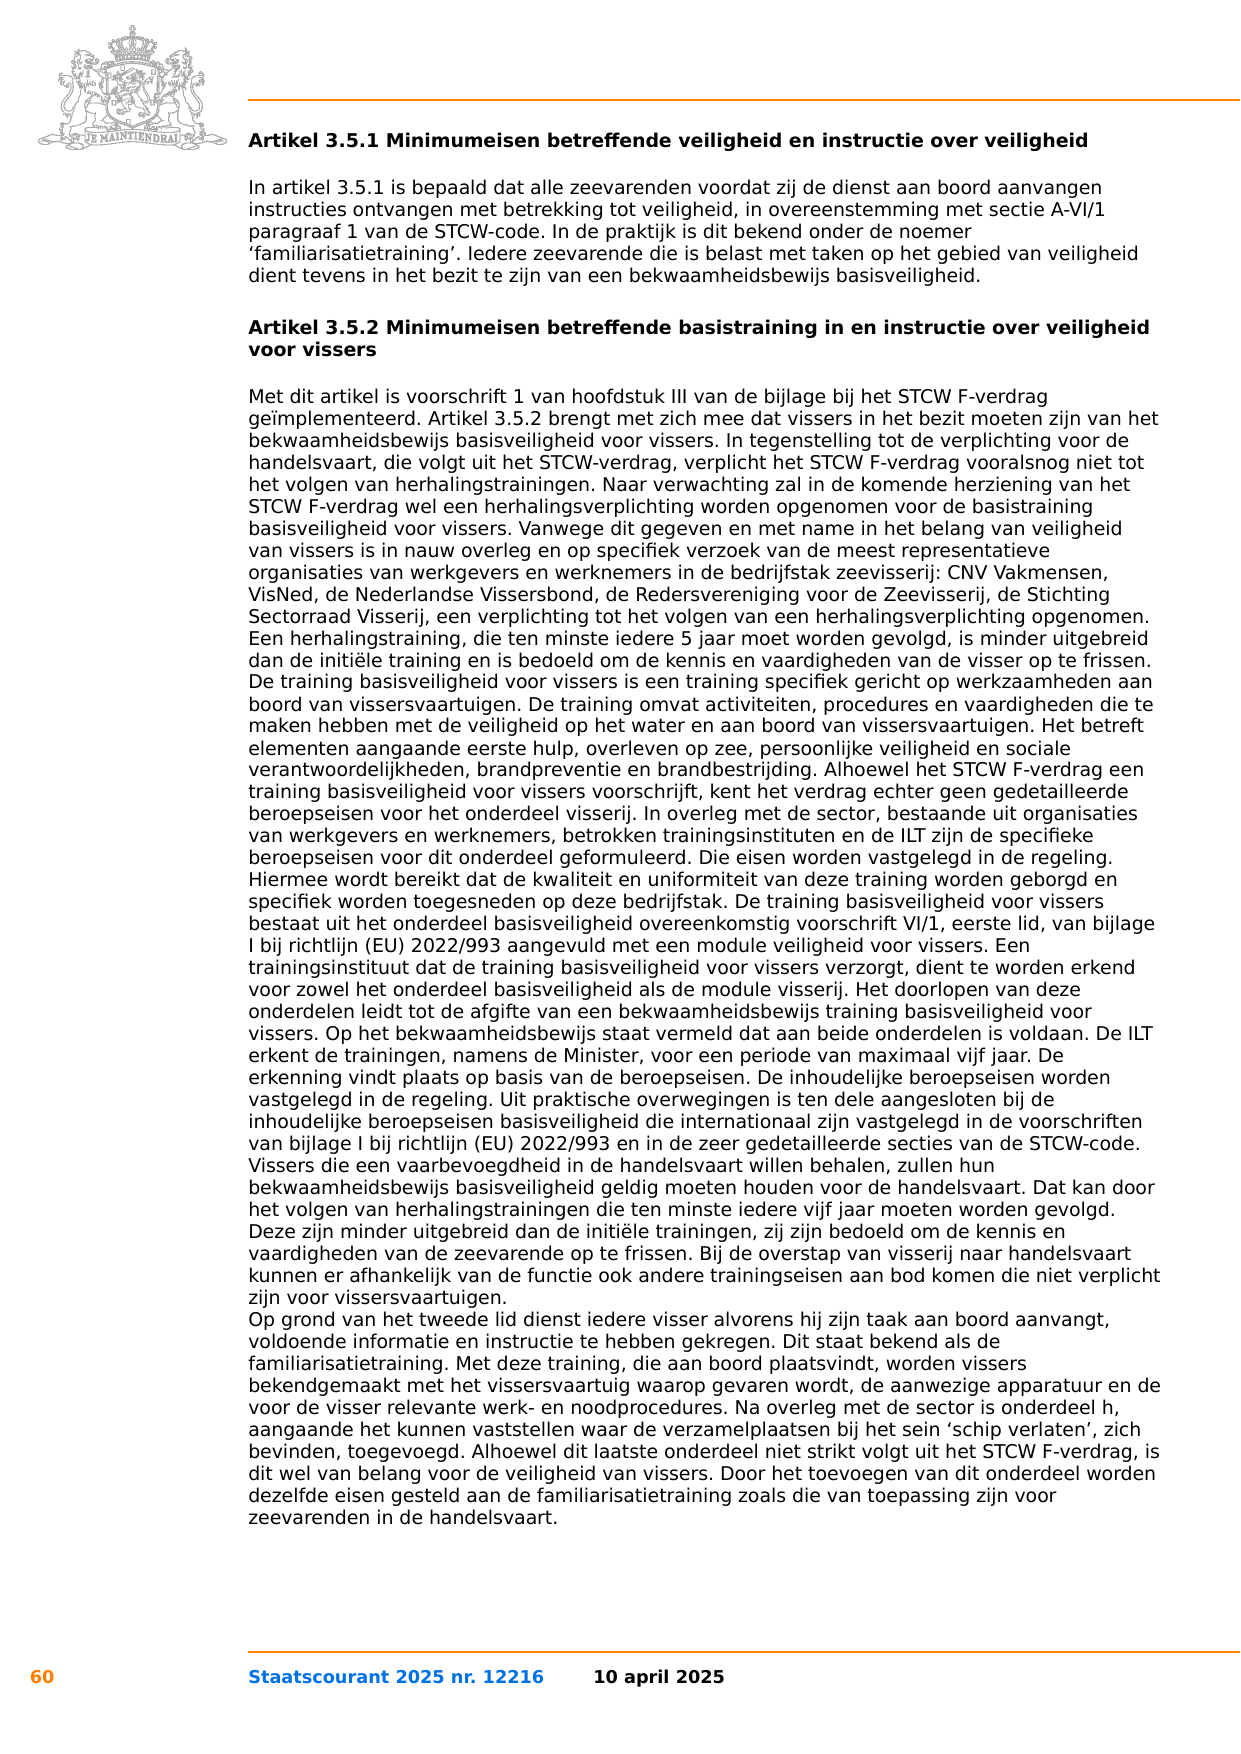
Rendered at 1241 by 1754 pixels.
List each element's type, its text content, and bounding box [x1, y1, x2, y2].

text Vissers die een vaarbevoegdheid in de handelsvaart willen behalen, zullen hun bekwaamheidsbewijs basisveiligheid geldig moeten houden voor de handelsvaart. Dat kan door het volgen van herhalingstrainingen die ten minste iedere vijf jaar moeten worden gevolgd. Deze zijn minder uitgebreid dan de initiële trainingen, zij zijn bedoeld om de kennis en vaardigheden van de zeevarende op te frissen. Bij de overstap van visserij naar handelsvaart kunnen er afhankelijk van de functie ook andere trainingseisen aan bod komen die niet verplicht zijn voor vissersvaartuigen. [248, 1155, 1163, 1309]
picture [38, 25, 227, 150]
text Op grond van het tweede lid dienst iedere visser alvorens hij zijn taak aan boord aanvangt, voldoende informatie en instructie te hebben gekregen. Dit staat bekend als de familiarisatietraining. Met deze training, die aan boord plaatsvindt, worden vissers bekendgemaakt met het vissersvaartuig waarop gevaren wordt, de aanwezige apparatuur en de voor de visser relevante werk- en noodprocedures. Na overleg met de sector is onderdeel h, aangaande het kunnen vaststellen waar de verzamelplaatsen bij het sein ‘schip verlaten’, zich bevinden, toegevoegd. Alhoewel dit laatste onderdeel niet strikt volgt uit het STCW F-verdrag, is dit wel van belang voor de veiligheid van vissers. Door het toevoegen van dit onderdeel worden dezelfde eisen gesteld aan de familiarisatietraining zoals die van toepassing zijn voor zeevarenden in de handelsvaart. [248, 1309, 1163, 1529]
subtitle Artikel 3.5.2 Minimumeisen betreffende basistraining in en instructie over veiligheid voor vissers [248, 317, 1163, 361]
subtitle Artikel 3.5.1 Minimumeisen betreffende veiligheid en instructie over veiligheid [248, 130, 1163, 152]
text Met dit artikel is voorschrift 1 van hoofdstuk III van de bijlage bij het STCW F-verdrag geïmplementeerd. Artikel 3.5.2 brengt met zich mee dat vissers in het bezit moeten zijn van het bekwaamheidsbewijs basisveiligheid voor vissers. In tegenstelling tot de verplichting voor de handelsvaart, die volgt uit het STCW-verdrag, verplicht het STCW F-verdrag vooralsnog niet tot het volgen van herhalingstrainingen. Naar verwachting zal in de komende herziening van het STCW F-verdrag wel een herhalingsverplichting worden opgenomen voor de basistraining basisveiligheid voor vissers. Vanwege dit gegeven en met name in het belang van veiligheid van vissers is in nauw overleg en op specifiek verzoek van de meest representatieve organisaties van werkgevers en werknemers in de bedrijfstak zeevisserij: CNV Vakmensen, VisNed, de Nederlandse Vissersbond, de Redersvereniging voor de Zeevisserij, de Stichting Sectorraad Visserij, een verplichting tot het volgen van een herhalingsverplichting opgenomen. Een herhalingstraining, die ten minste iedere 5 jaar moet worden gevolgd, is minder uitgebreid dan de initiële training en is bedoeld om de kennis en vaardigheden van de visser op te frissen. De training basisveiligheid voor vissers is een training specifiek gericht op werkzaamheden aan boord van vissersvaartuigen. De training omvat activiteiten, procedures en vaardigheden die te maken hebben met de veiligheid op het water en aan boord van vissersvaartuigen. Het betreft elementen aangaande eerste hulp, overleven op zee, persoonlijke veiligheid en sociale verantwoordelijkheden, brandpreventie en brandbestrijding. Alhoewel het STCW F-verdrag een training basisveiligheid voor vissers voorschrijft, kent het verdrag echter geen gedetailleerde beroepseisen voor het onderdeel visserij. In overleg met de sector, bestaande uit organisaties van werkgevers en werknemers, betrokken trainingsinstituten en de ILT zijn de specifieke beroepseisen voor dit onderdeel geformuleerd. Die eisen worden vastgelegd in de regeling. Hiermee wordt bereikt dat de kwaliteit en uniformiteit van deze training worden geborgd en specifiek worden toegesneden op deze bedrijfstak. De training basisveiligheid voor vissers bestaat uit het onderdeel basisveiligheid overeenkomstig voorschrift VI/1, eerste lid, van bijlage I bij richtlijn (EU) 2022/993 aangevuld met een module veiligheid voor vissers. Een trainingsinstituut dat de training basisveiligheid voor vissers verzorgt, dient te worden erkend voor zowel het onderdeel basisveiligheid als de module visserij. Het doorlopen van deze onderdelen leidt tot de afgifte van een bekwaamheidsbewijs training basisveiligheid voor vissers. Op het bekwaamheidsbewijs staat vermeld dat aan beide onderdelen is voldaan. De ILT erkent de trainingen, namens de Minister, voor een periode van maximaal vijf jaar. De erkenning vindt plaats op basis van de beroepseisen. De inhoudelijke beroepseisen worden vastgelegd in de regeling. Uit praktische overwegingen is ten dele aangesloten bij de inhoudelijke beroepseisen basisveiligheid die internationaal zijn vastgelegd in de voorschriften van bijlage I bij richtlijn (EU) 2022/993 en in de zeer gedetailleerde secties van de STCW-code. [248, 386, 1163, 1155]
text In artikel 3.5.1 is bepaald dat alle zeevarenden voordat zij de dienst aan boord aanvangen instructies ontvangen met betrekking tot veiligheid, in overeenstemming met sectie A-VI/1 paragraaf 1 van de STCW-code. In de praktijk is dit bekend onder de noemer ‘familiarisatietraining’. Iedere zeevarende die is belast met taken op het gebied van veiligheid dient tevens in het bezit te zijn van een bekwaamheidsbewijs basisveiligheid. [248, 177, 1163, 287]
